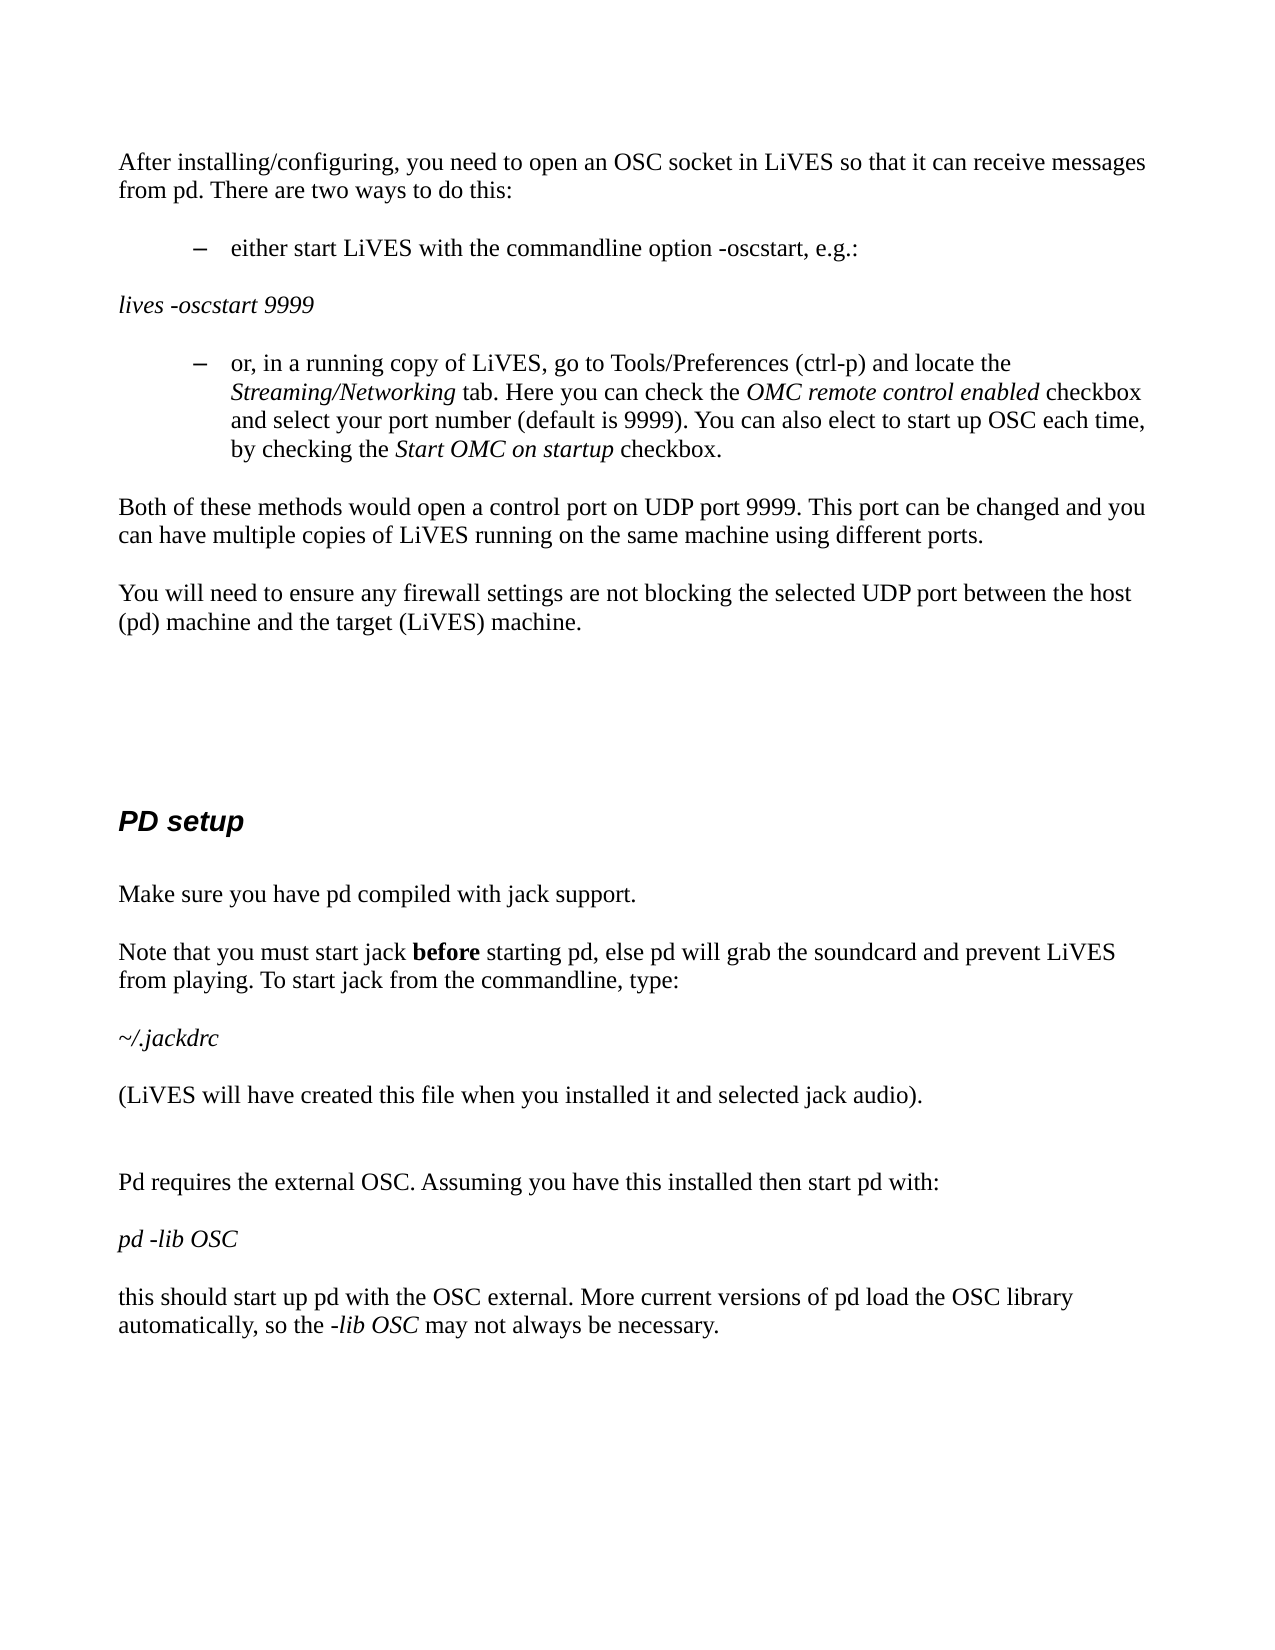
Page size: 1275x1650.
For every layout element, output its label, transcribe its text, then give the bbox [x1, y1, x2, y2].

text Make sure you have pd compiled with jack support. [118, 879, 1157, 908]
text lives -oscstart 9999 [118, 291, 1157, 319]
text pd -lib OSC [118, 1224, 1157, 1253]
text Pd requires the external OSC. Assuming you have this installed then start pd with: [118, 1167, 1157, 1195]
subtitle PD setup [118, 804, 1157, 838]
text Both of these methods would open a control port on UDP port 9999. This port can be changed and you can have multiple copies of LiVES running on the same machine using different ports. [118, 492, 1157, 549]
text this should start up pd with the OSC external. More current versions of pd load the OSC library automatically, so the -lib OSC may not always be necessary. [118, 1282, 1157, 1339]
text You will need to ensure any firewall settings are not blocking the selected UDP port between the host (pd) machine and the target (LiVES) machine. [118, 578, 1157, 636]
list or, in a running copy of LiVES, go to Tools/Preferences (ctrl-p) and locate the Streaming/Networking tab. Here you can check the OMC remote control enabled checkbox and select your port number (default is 9999). You can also elect to start up OSC each time, by checking the Start OMC on startup checkbox. [193, 348, 1157, 463]
text Note that you must start jack before starting pd, else pd will grab the soundcard and prevent LiVES from playing. To start jack from the commandline, type: [118, 937, 1157, 994]
list either start LiVES with the commandline option -oscstart, e.g.: [193, 233, 1157, 262]
text (LiVES will have created this file when you installed it and selected jack audio). [118, 1080, 1157, 1109]
text ~/.jackdrc [118, 1023, 1157, 1052]
text After installing/configuring, you need to open an OSC socket in LiVES so that it can receive messages from pd. There are two ways to do this: [118, 147, 1157, 204]
